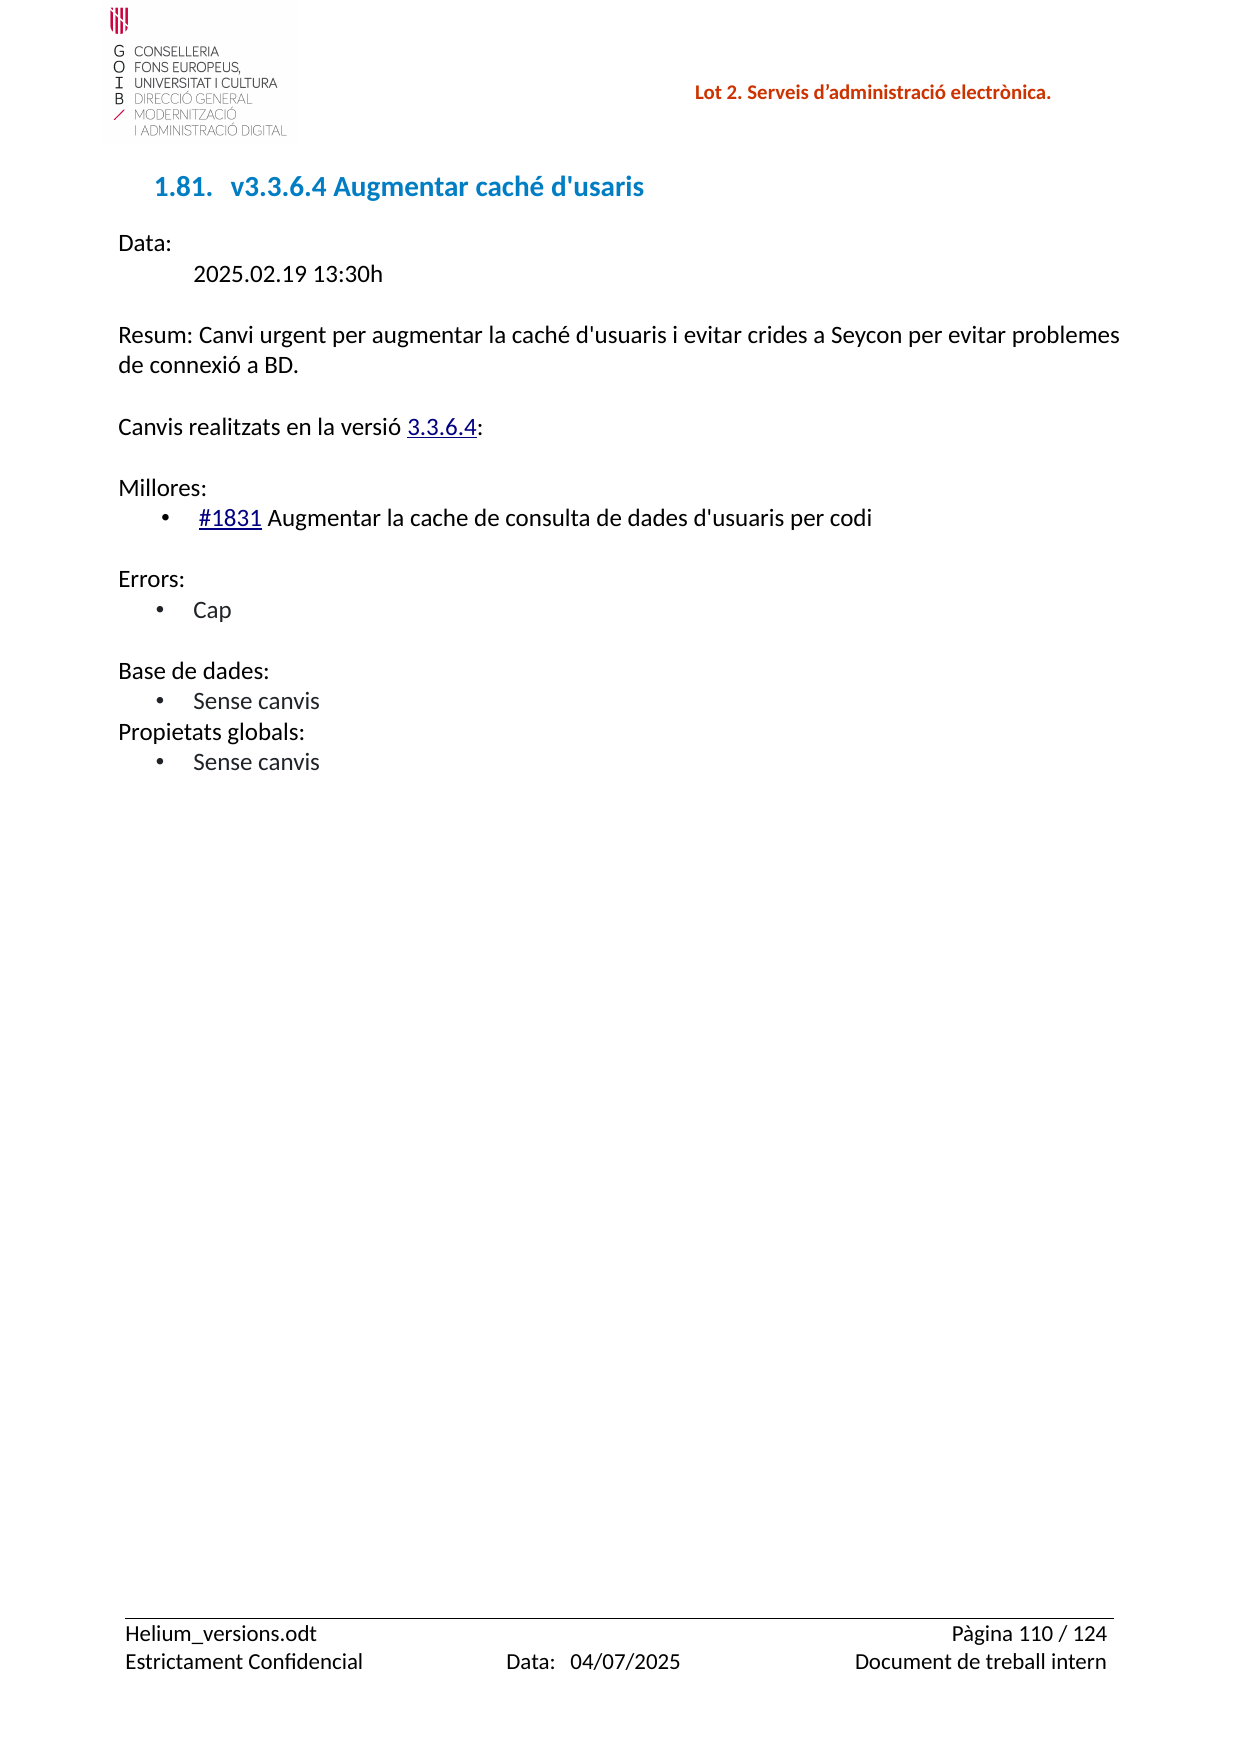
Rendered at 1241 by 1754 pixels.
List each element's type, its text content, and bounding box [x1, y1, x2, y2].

picture [100, 0, 297, 144]
list Sense canvis [156, 685, 1122, 716]
text Data: [118, 228, 1122, 258]
list Cap [156, 594, 1122, 624]
text Canvis realitzats en la versió 3.3.6.4: [118, 411, 1122, 441]
text Errors: [118, 563, 1122, 594]
text Resum: Canvi urgent per augmentar la caché d'usuaris i evitar crides a Seycon per evitar problemes de connexió a BD. [118, 319, 1122, 380]
list Sense canvis [156, 746, 1122, 777]
list #1831 Augmentar la cache de consulta de dades d'usuaris per codi [161, 502, 1122, 533]
text Millores: [118, 472, 1122, 502]
text 2025.02.19 13:30h [118, 258, 1122, 289]
subtitle v3.3.6.4 Augmentar caché d'usaris [153, 168, 1122, 204]
text Propietats globals: [118, 716, 1122, 746]
text Base de dades: [118, 655, 1122, 685]
